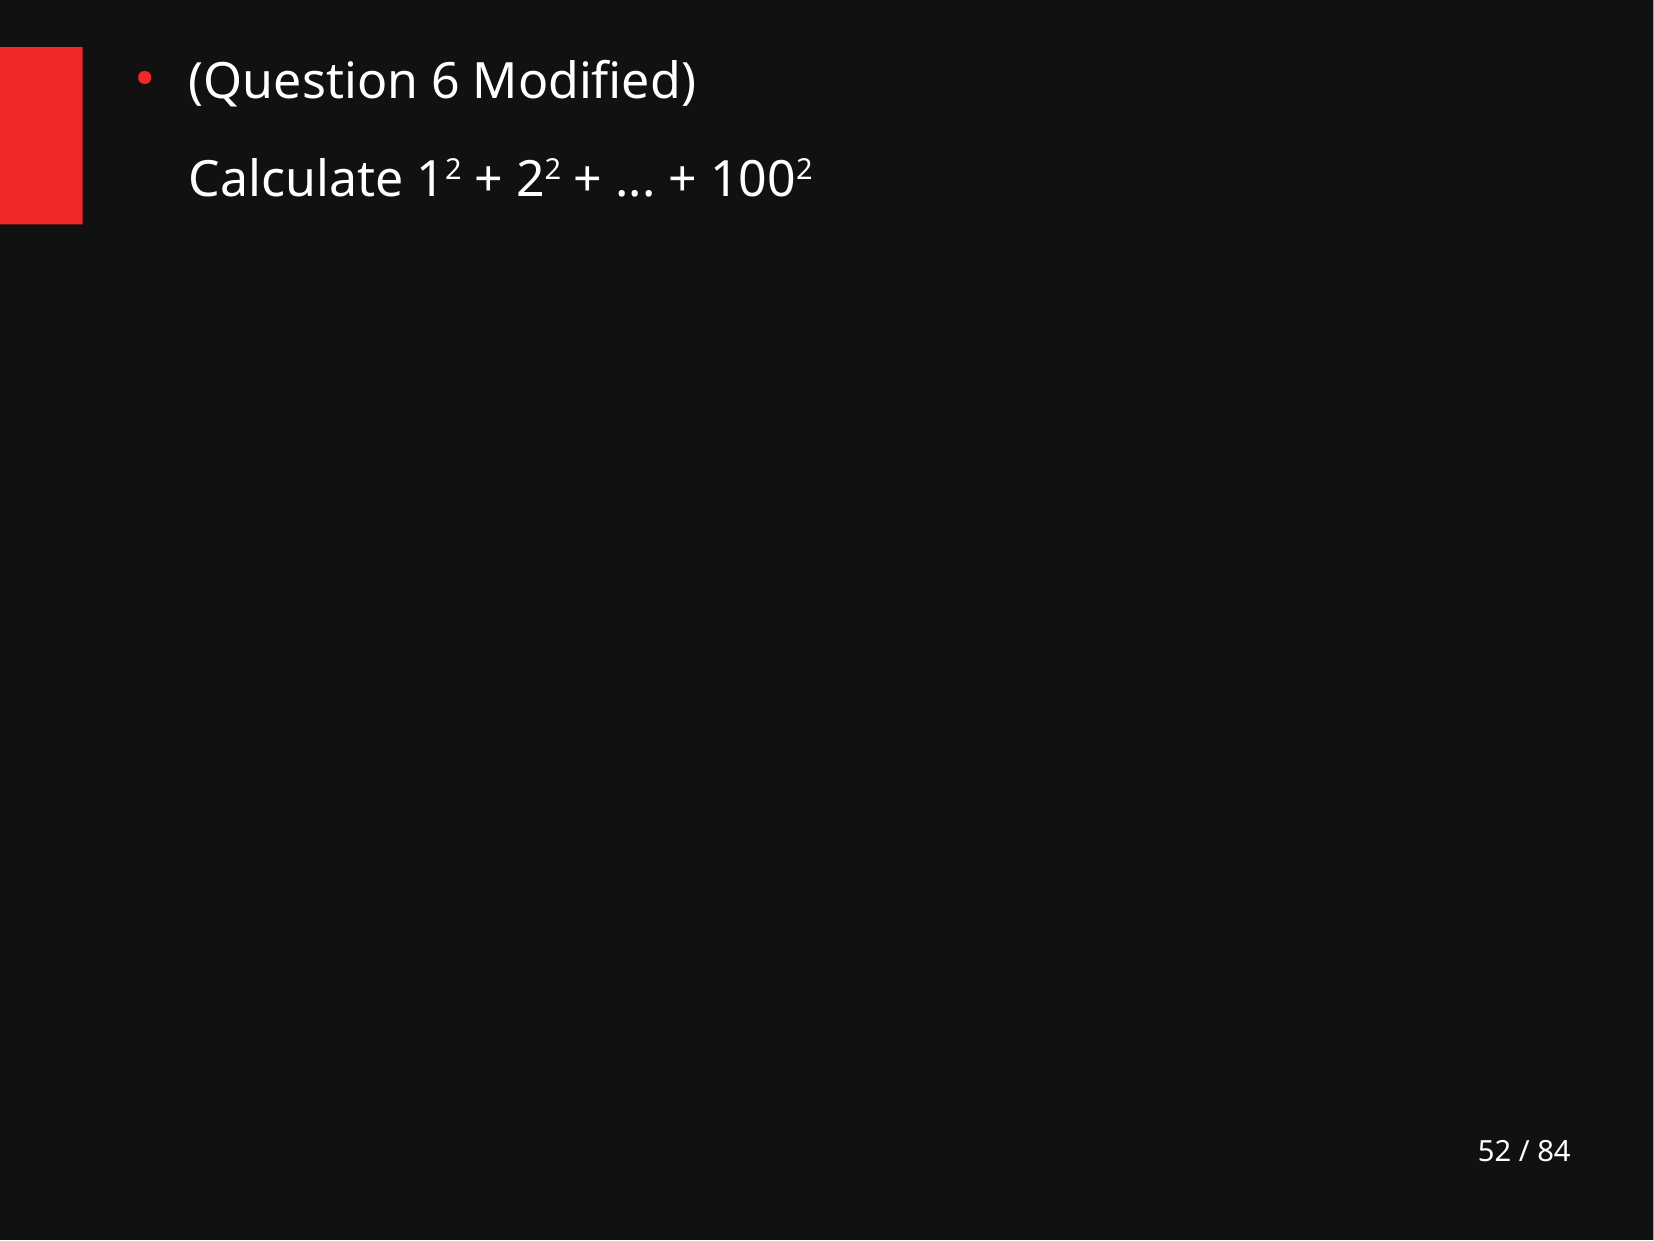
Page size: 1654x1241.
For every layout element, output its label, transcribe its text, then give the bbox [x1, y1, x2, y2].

list (Question 6 Modified) Calculate 12 + 22 + ... + 1002 [118, 45, 1536, 1074]
